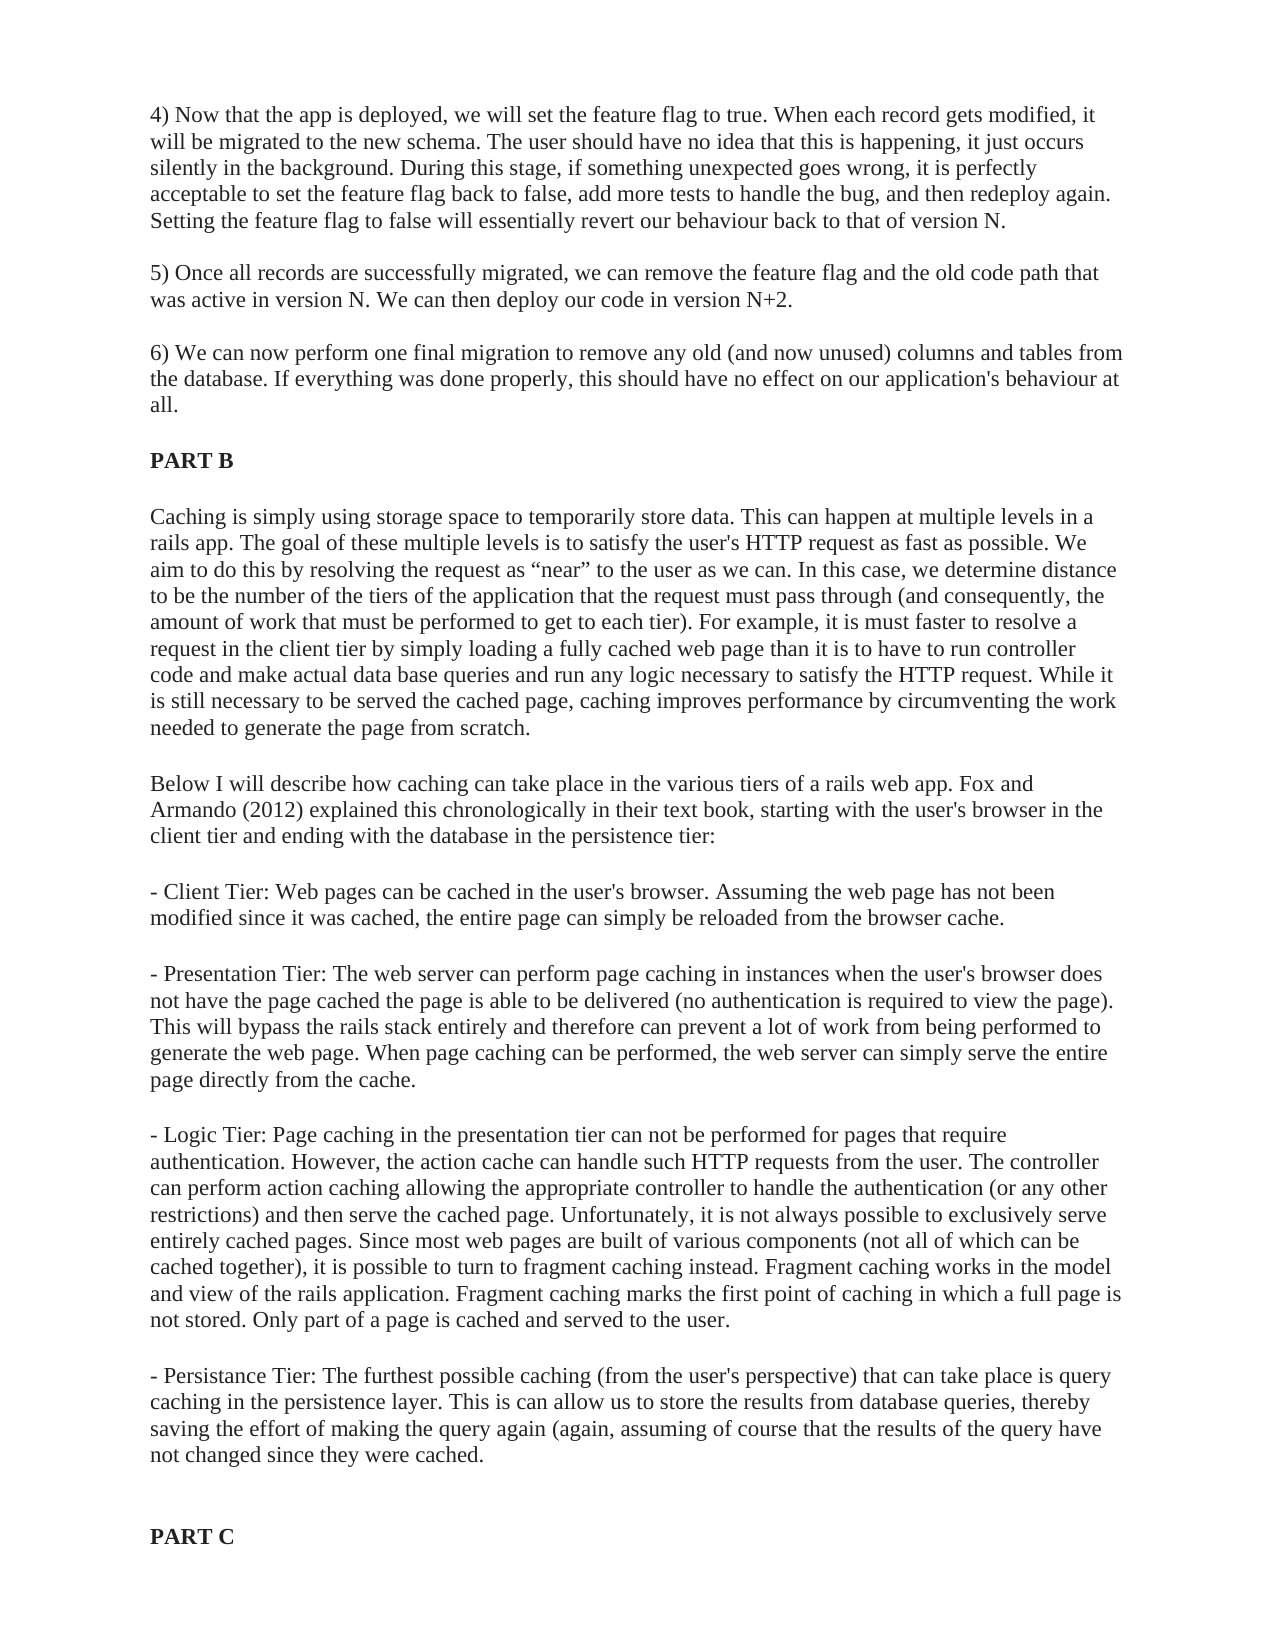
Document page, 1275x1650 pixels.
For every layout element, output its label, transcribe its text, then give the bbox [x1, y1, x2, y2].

text - Client Tier: Web pages can be cached in the user's browser. Assuming the web page has not been modified since it was cached, the entire page can simply be reloaded from the browser cache. [150, 878, 1125, 931]
text - Persistance Tier: The furthest possible caching (from the user's perspective) that can take place is query caching in the persistence layer. This is can allow us to store the results from database queries, thereby saving the effort of making the query again (again, assuming of course that the results of the query have not changed since they were cached. [150, 1362, 1125, 1467]
text Below I will describe how caching can take place in the various tiers of a rails web app. Fox and Armando (2012) explained this chronologically in their text book, starting with the user's browser in the client tier and ending with the database in the persistence tier: [150, 769, 1125, 849]
text 4) Now that the app is deployed, we will set the feature flag to true. When each record gets modified, it will be migrated to the new schema. The user should have no idea that this is happening, it just occurs silently in the background. During this stage, if something unexpected goes wrong, it is perfectly acceptable to set the feature flag back to false, add more tests to handle the bug, and then redeploy again. Setting the feature flag to false will essentially revert our behaviour back to that of version N. 5) Once all records are successfully migrated, we can remove the feature flag and the old code path that was active in version N. We can then deploy our code in version N+2. 6) We can now perform one final migration to remove any old (and now unused) columns and tables from the database. If everything was done properly, this should have no effect on our application's behaviour at all. [150, 75, 1125, 418]
text PART C [150, 1497, 1125, 1549]
text Caching is simply using storage space to temporarily store data. This can happen at multiple levels in a rails app. The goal of these multiple levels is to satisfy the user's HTTP request as fast as possible. We aim to do this by resolving the request as “near” to the user as we can. In this case, we determine distance to be the number of the tiers of the application that the request must pass through (and consequently, the amount of work that must be performed to get to each tier). For example, it is must faster to resolve a request in the client tier by simply loading a fully cached web page than it is to have to run controller code and make actual data base queries and run any logic necessary to satisfy the HTTP request. While it is still necessary to be served the cached page, caching improves performance by circumventing the work needed to generate the page from scratch. [150, 503, 1125, 740]
text PART B [150, 447, 1125, 473]
text - Presentation Tier: The web server can perform page caching in instances when the user's browser does not have the page cached the page is able to be delivered (no authentication is required to view the page). This will bypass the rails stack entirely and therefore can prevent a lot of work from being performed to generate the web page. When page caching can be performed, the web server can simply serve the entire page directly from the cache. [150, 960, 1125, 1092]
text - Logic Tier: Page caching in the presentation tier can not be performed for pages that require authentication. However, the action cache can handle such HTTP requests from the user. The controller can perform action caching allowing the appropriate controller to handle the authentication (or any other restrictions) and then serve the cached page. Unfortunately, it is not always possible to exclusively serve entirely cached pages. Since most web pages are built of various components (not all of which can be cached together), it is possible to turn to fragment caching instead. Fragment caching works in the model and view of the rails application. Fragment caching marks the first point of caching in which a full page is not stored. Only part of a page is cached and served to the user. [150, 1122, 1125, 1332]
